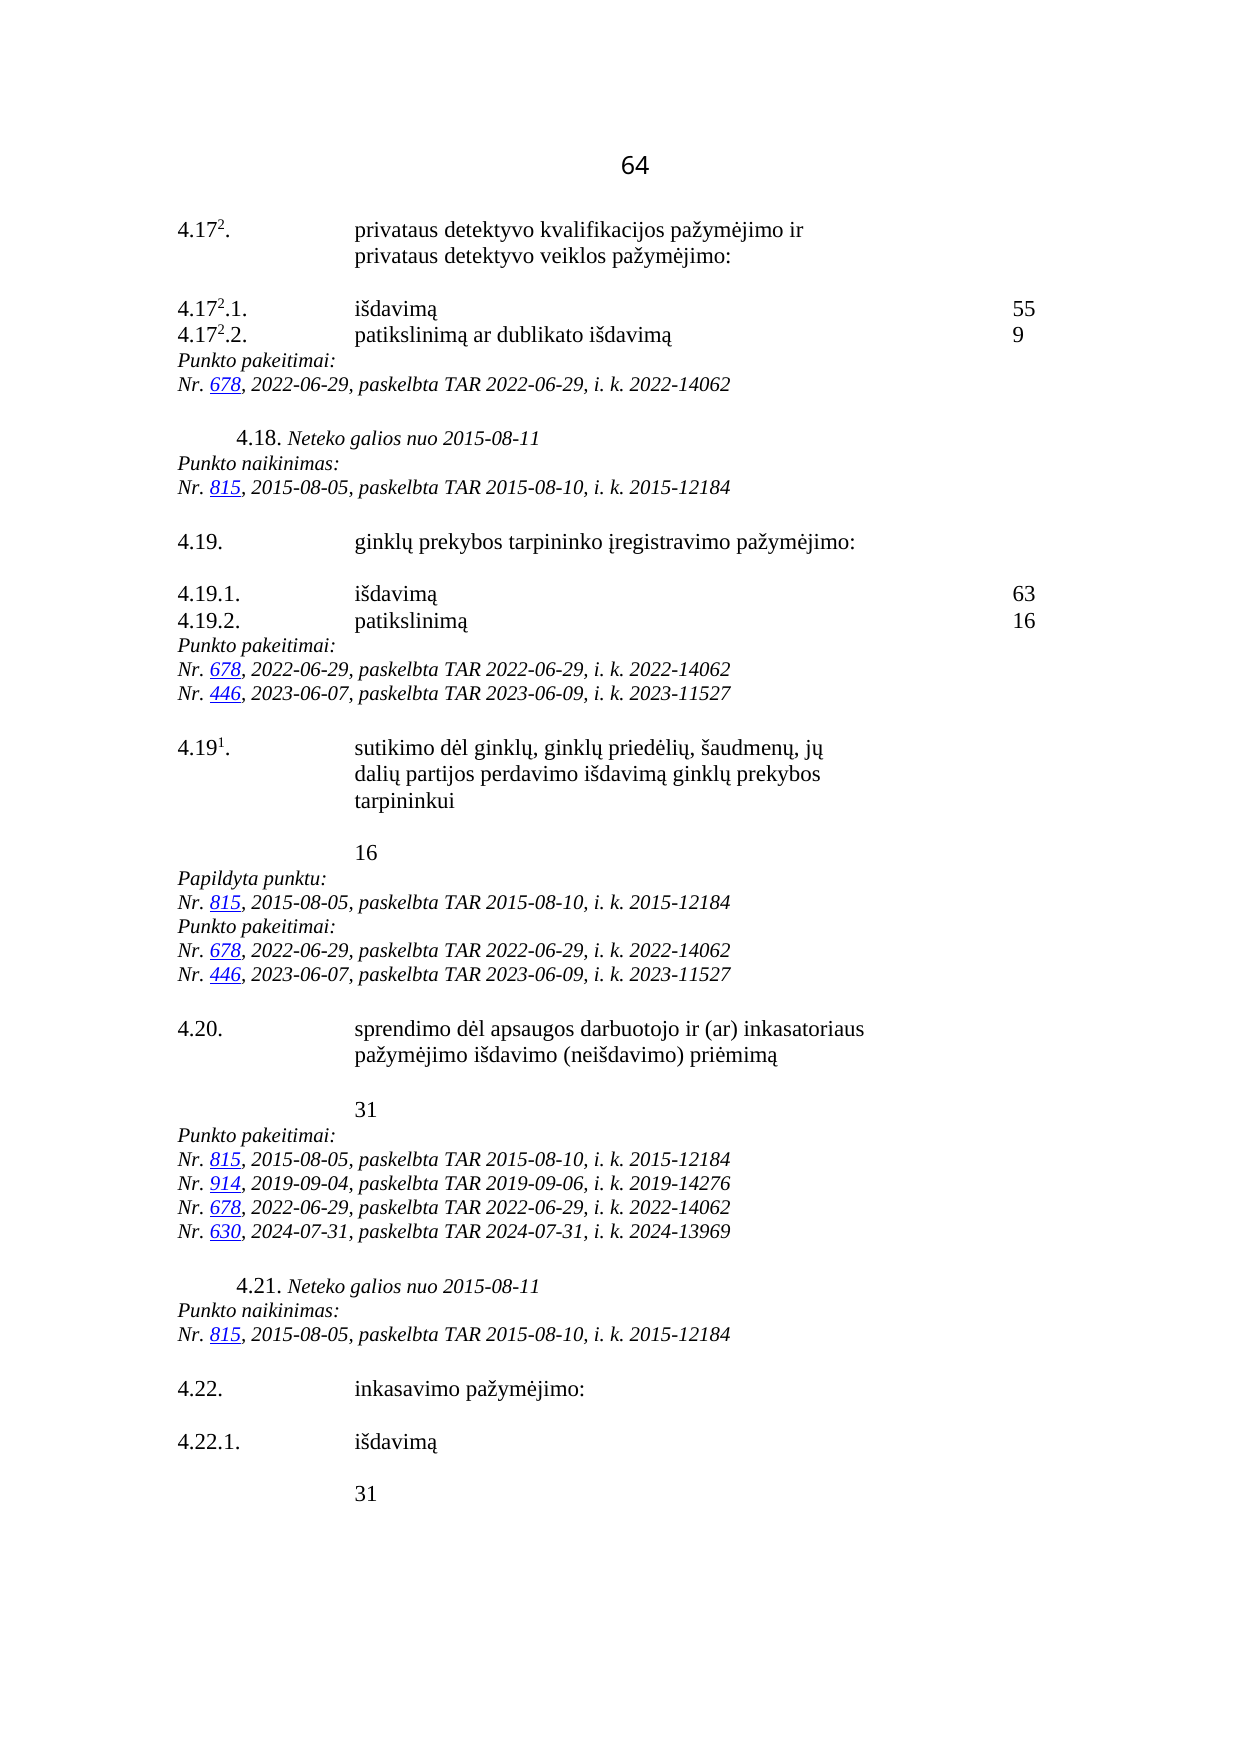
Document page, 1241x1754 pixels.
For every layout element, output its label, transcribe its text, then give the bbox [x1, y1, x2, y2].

text 4.22.1. išdavimą 31 [177, 1428, 915, 1507]
text Nr. 815, 2015-08-05, paskelbta TAR 2015-08-10, i. k. 2015-12184 [177, 1147, 1092, 1171]
text 4.19. ginklų prekybos tarpininko įregistravimo pažymėjimo: [177, 528, 871, 580]
text Nr. 815, 2015-08-05, paskelbta TAR 2015-08-10, i. k. 2015-12184 [177, 890, 1092, 914]
text Punkto naikinimas: [177, 1298, 1092, 1322]
text 4.22. inkasavimo pažymėjimo: [177, 1375, 915, 1428]
text 4.172. privataus detektyvo kvalifikacijos pažymėjimo ir privataus detektyvo veiklos pažymėjimo: [177, 216, 871, 295]
text Nr. 678, 2022-06-29, paskelbta TAR 2022-06-29, i. k. 2022-14062 [177, 657, 1092, 681]
text Punkto pakeitimai: [177, 348, 1092, 372]
text Nr. 914, 2019-09-04, paskelbta TAR 2019-09-06, i. k. 2019-14276 [177, 1171, 1092, 1195]
text 4.19.1. išdavimą 63 [177, 580, 1092, 607]
text 4.21. Neteko galios nuo 2015-08-11 [177, 1272, 1092, 1298]
text Nr. 815, 2015-08-05, paskelbta TAR 2015-08-10, i. k. 2015-12184 [177, 1322, 1092, 1346]
text Punkto pakeitimai: [177, 633, 1092, 657]
text Punkto pakeitimai: [177, 914, 1092, 938]
text 4.172.2. patikslinimą ar dublikato išdavimą 9 [177, 321, 1092, 348]
text Nr. 678, 2022-06-29, paskelbta TAR 2022-06-29, i. k. 2022-14062 [177, 938, 1092, 962]
text Nr. 678, 2022-06-29, paskelbta TAR 2022-06-29, i. k. 2022-14062 [177, 1195, 1092, 1219]
text Nr. 630, 2024-07-31, paskelbta TAR 2024-07-31, i. k. 2024-13969 [177, 1219, 1092, 1243]
text Punkto pakeitimai: [177, 1123, 1092, 1147]
text 4.191. sutikimo dėl ginklų, ginklų priedėlių, šaudmenų, jų dalių partijos perdavimo išdavimą ginklų prekybos tarpininkui 16 [177, 734, 871, 866]
text Nr. 446, 2023-06-07, paskelbta TAR 2023-06-09, i. k. 2023-11527 [177, 962, 1092, 986]
text Punkto naikinimas: [177, 451, 1092, 475]
text 4.18. Neteko galios nuo 2015-08-11 [177, 424, 1092, 451]
text 4.172.1. išdavimą 55 [177, 295, 1092, 321]
text Papildyta punktu: [177, 866, 1092, 890]
text Nr. 678, 2022-06-29, paskelbta TAR 2022-06-29, i. k. 2022-14062 [177, 372, 1092, 396]
text 4.19.2. patikslinimą 16 [177, 607, 1092, 633]
text Nr. 815, 2015-08-05, paskelbta TAR 2015-08-10, i. k. 2015-12184 [177, 475, 1092, 499]
text Nr. 446, 2023-06-07, paskelbta TAR 2023-06-09, i. k. 2023-11527 [177, 681, 1092, 705]
text 4.20. sprendimo dėl apsaugos darbuotojo ir (ar) inkasatoriaus pažymėjimo išdavimo (neišdavimo) priėmimą 31 [177, 1015, 915, 1123]
